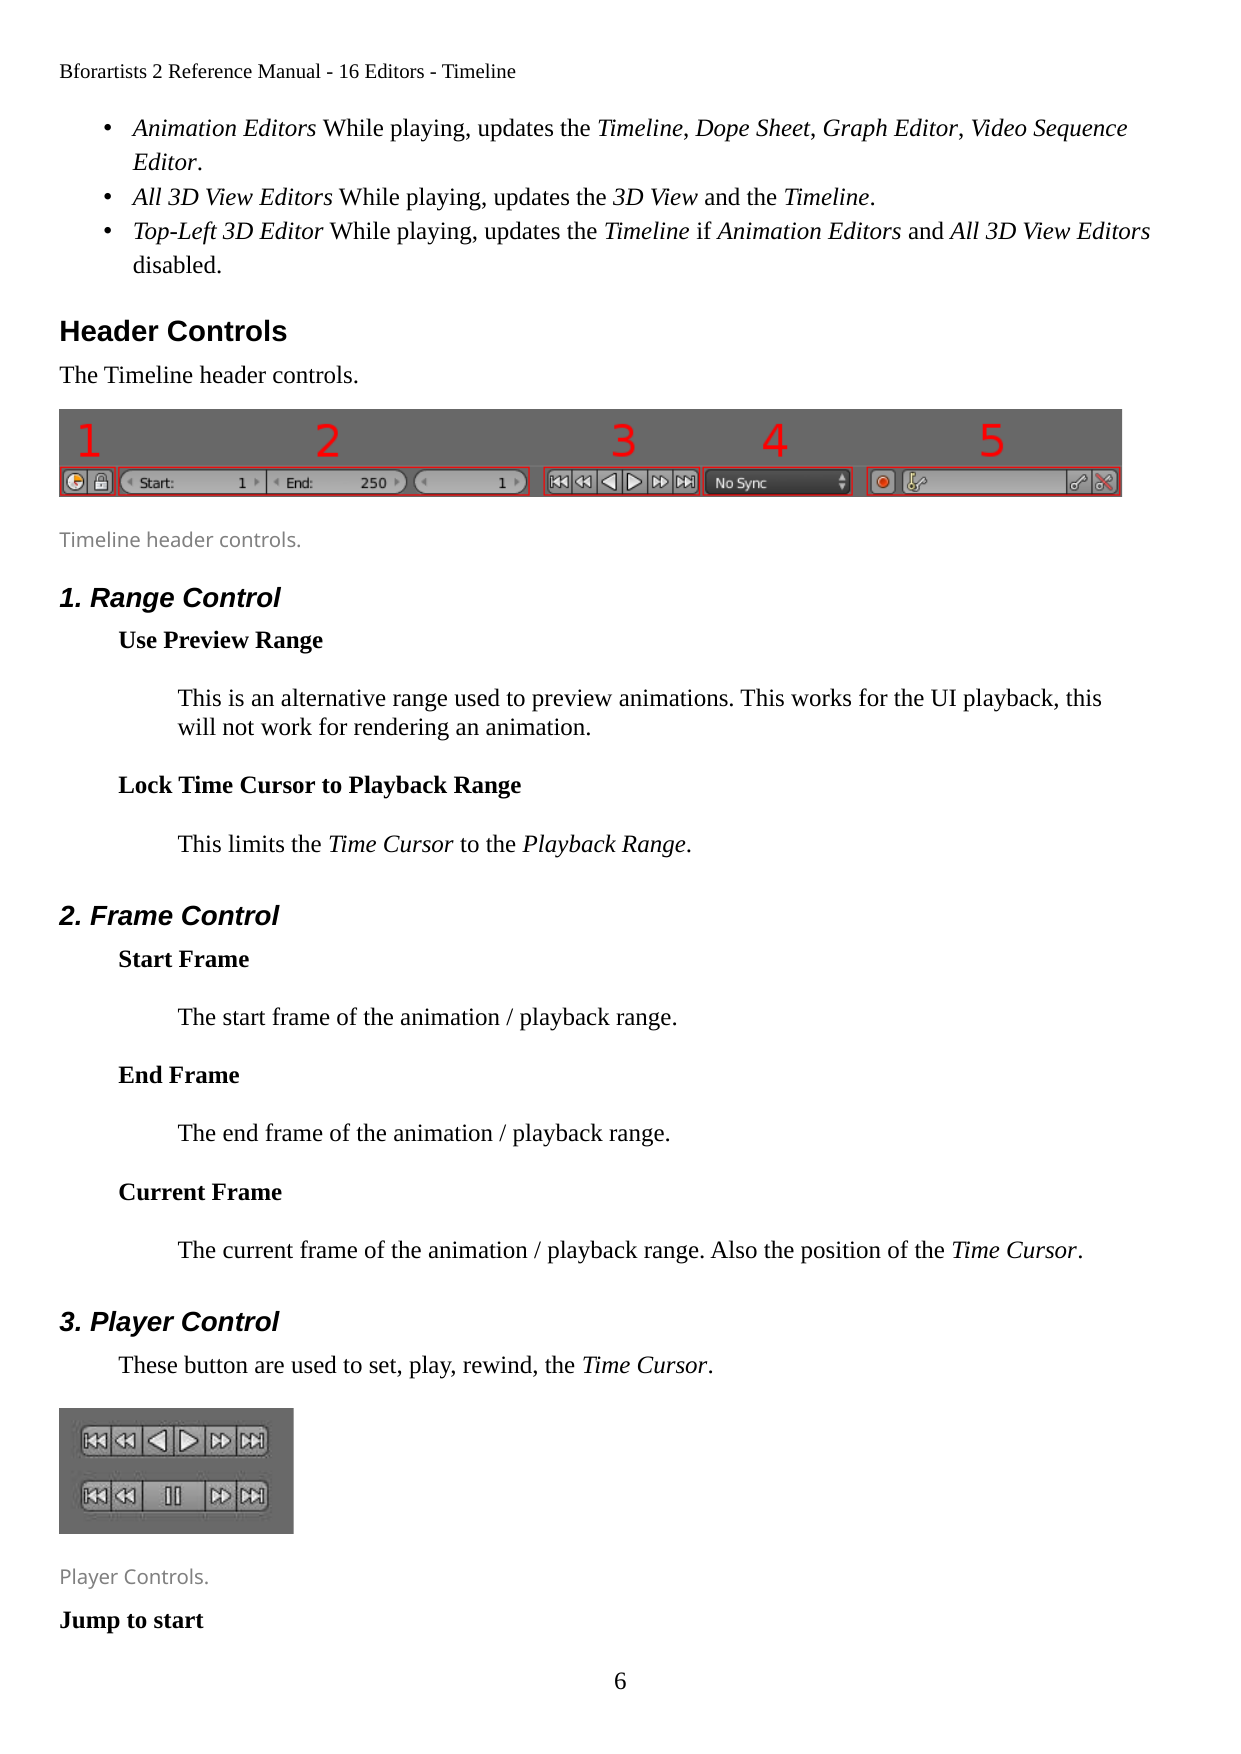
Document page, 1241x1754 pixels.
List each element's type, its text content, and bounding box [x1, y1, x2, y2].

text Timeline header controls. [59, 523, 1181, 554]
list Animation Editors While playing, updates the Timeline, Dope Sheet, Graph Editor, Video Sequence Editor. [103, 113, 1181, 176]
subtitle Current Frame [118, 1177, 1122, 1206]
subtitle Jump to start [59, 1605, 1181, 1634]
subtitle 2. Frame Control [59, 899, 1181, 931]
list The end frame of the animation / playback range. [177, 1118, 1122, 1147]
subtitle Use Preview Range [118, 625, 1122, 654]
list The current frame of the animation / playback range. Also the position of the Time Cursor. [177, 1235, 1122, 1264]
list This limits the Time Cursor to the Playback Range. [177, 829, 1122, 857]
text The Timeline header controls. [59, 360, 1181, 389]
subtitle Lock Time Cursor to Playback Range [118, 771, 1122, 799]
subtitle Start Frame [118, 944, 1122, 973]
subtitle 1. Range Control [59, 581, 1181, 613]
text Player Controls. [59, 1559, 1181, 1591]
subtitle Header Controls [59, 314, 1181, 348]
list All 3D View Editors While playing, updates the 3D View and the Timeline. [103, 182, 1181, 210]
text These button are used to set, play, rewind, the Time Cursor. [118, 1350, 1122, 1379]
list The start frame of the animation / playback range. [177, 1002, 1122, 1031]
subtitle End Frame [118, 1060, 1122, 1089]
subtitle 3. Player Control [59, 1306, 1181, 1338]
picture [59, 409, 1123, 497]
list This is an alternative range used to preview animations. This works for the UI playback, this will not work for rendering an animation. [177, 683, 1122, 741]
picture [59, 1408, 294, 1534]
list Top-Left 3D Editor While playing, updates the Timeline if Animation Editors and All 3D View Editors disabled. [103, 216, 1181, 279]
